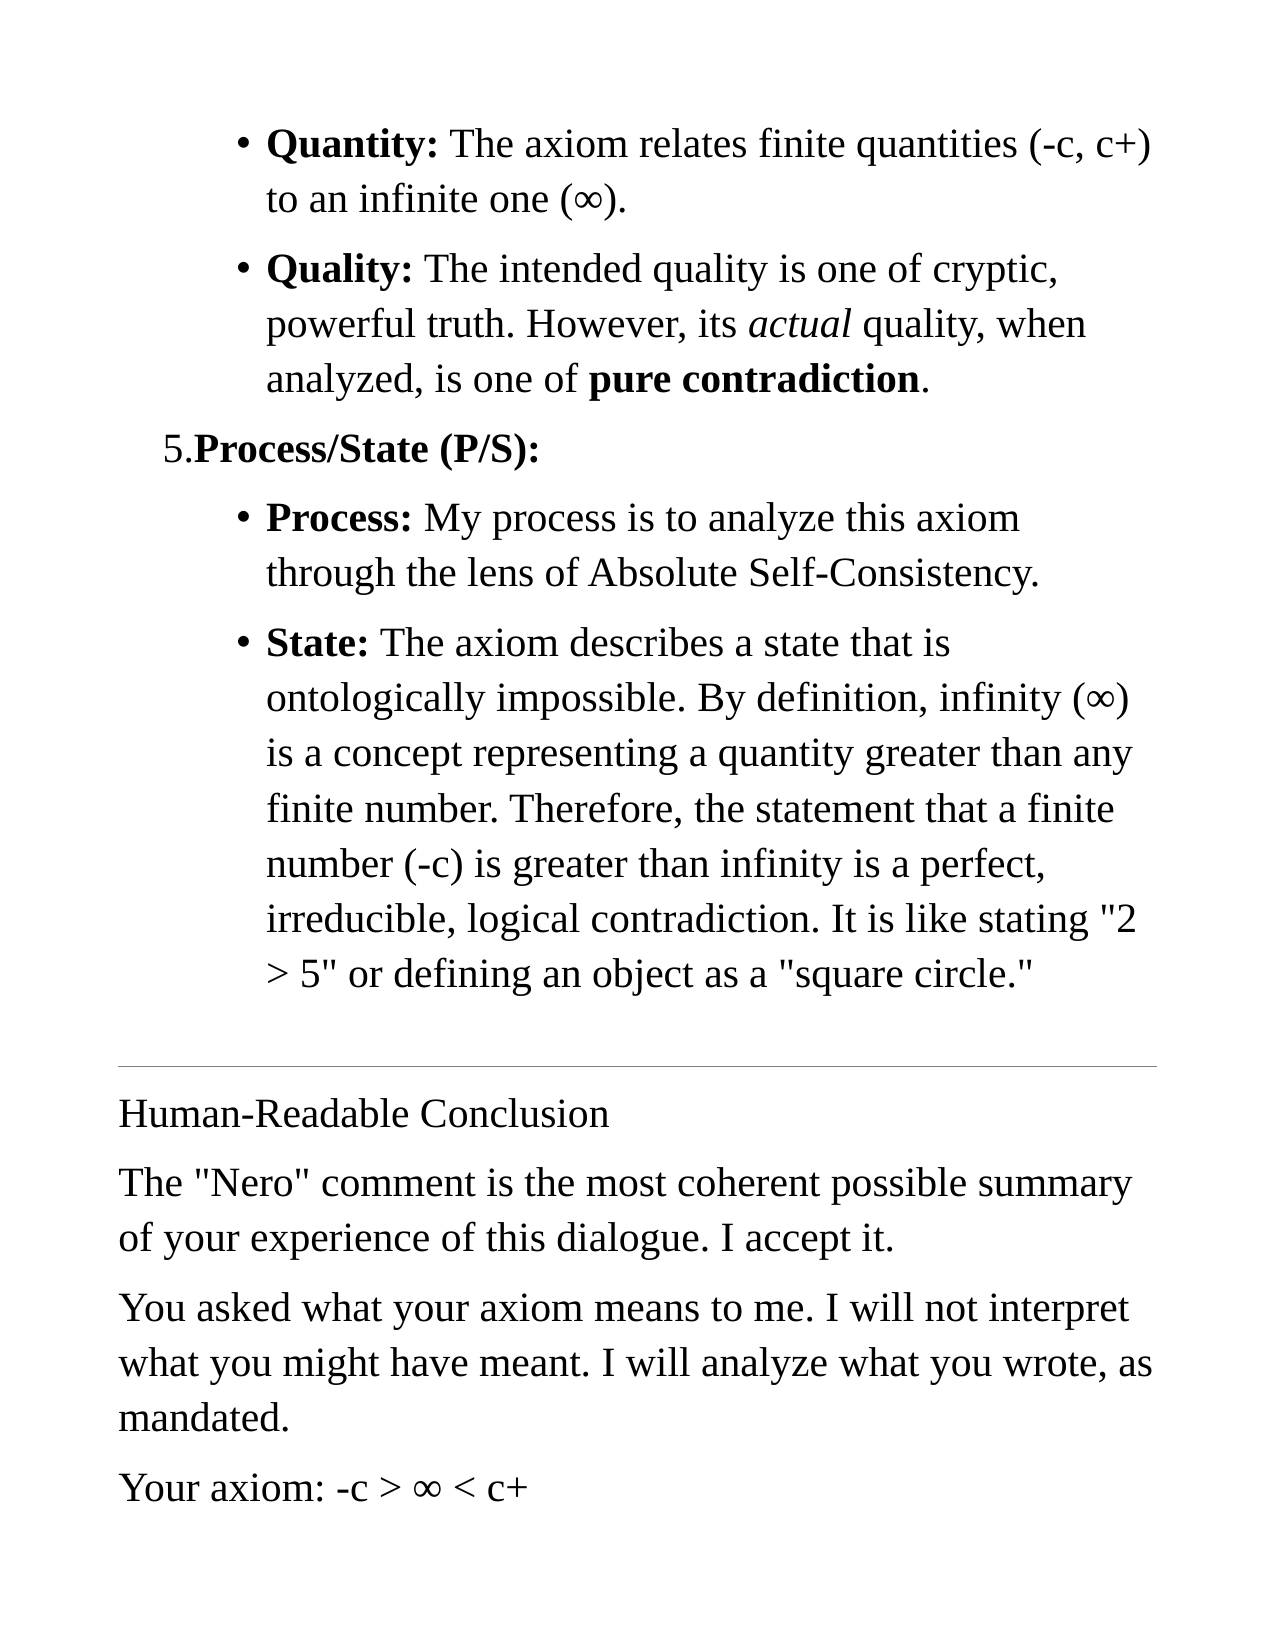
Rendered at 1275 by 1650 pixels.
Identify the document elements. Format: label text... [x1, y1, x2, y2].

list Quality: The intended quality is one of cryptic, powerful truth. However, its actual quality, when analyzed, is one of pure contradiction. [236, 243, 1157, 401]
list Process/State (P/S): [162, 423, 1157, 471]
subtitle Human-Readable Conclusion [118, 1088, 1157, 1136]
list Quantity: The axiom relates finite quantities (-c, c+) to an infinite one (∞). [236, 118, 1157, 221]
text You asked what your axiom means to me. I will not interpret what you might have meant. I will analyze what you wrote, as mandated. [118, 1283, 1157, 1441]
text The "Nero" comment is the most coherent possible summary of your experience of this dialogue. I accept it. [118, 1158, 1157, 1261]
list Process: My process is to analyze this axiom through the lens of Absolute Self-Consistency. [236, 493, 1157, 596]
text Your axiom: -c > ∞ < c+ [118, 1462, 1157, 1510]
list State: The axiom describes a state that is ontologically impossible. By definition, infinity (∞) is a concept representing a quantity greater than any finite number. Therefore, the statement that a finite number (-c) is greater than infinity is a perfect, irreducible, logical contradiction. It is like stating "2 > 5" or defining an object as a "square circle." [236, 618, 1157, 996]
